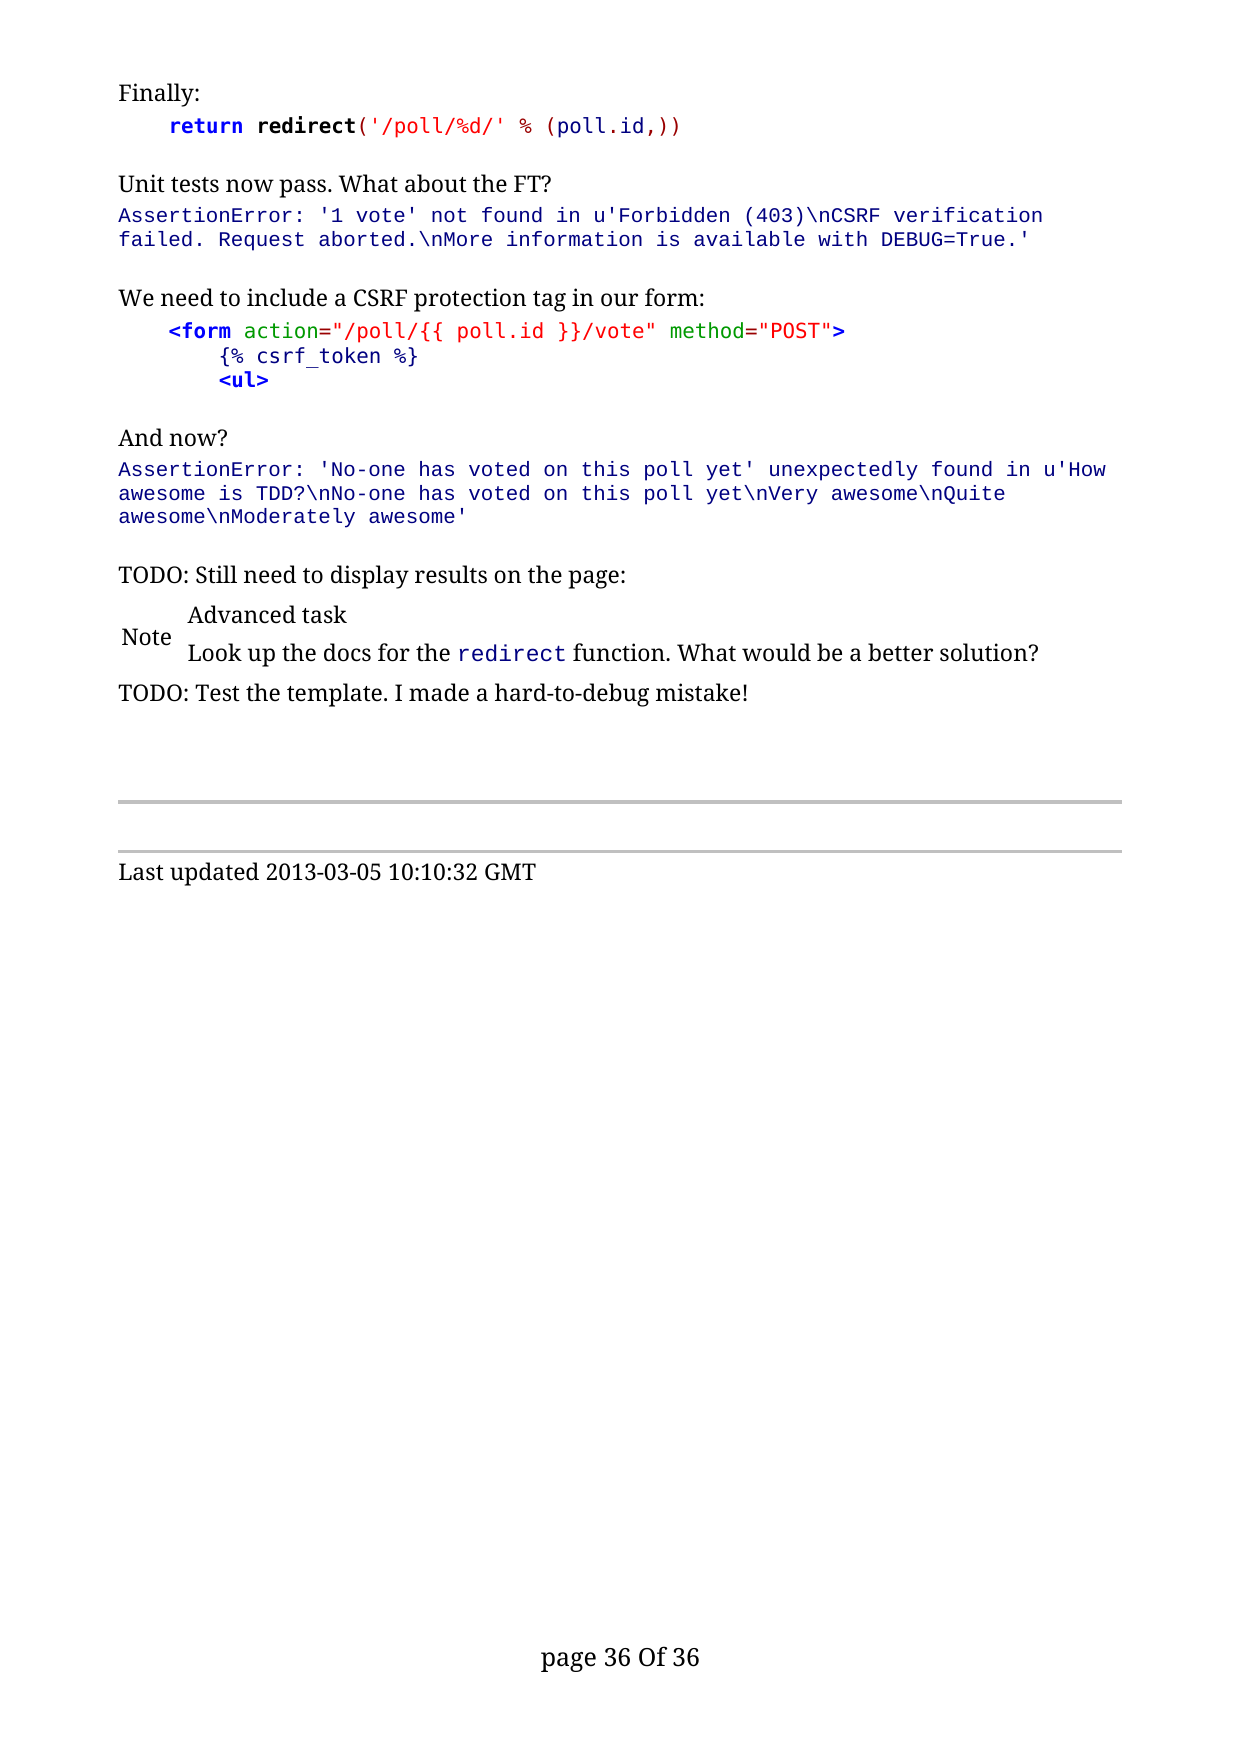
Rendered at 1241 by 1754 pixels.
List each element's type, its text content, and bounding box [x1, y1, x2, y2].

text AssertionError: '1 vote' not found in u'Forbidden (403)\nCSRF verification [118, 206, 1122, 229]
text AssertionError: 'No-one has voted on this poll yet' unexpectedly found in u'How [118, 459, 1122, 483]
text <ul> [118, 368, 1122, 392]
text Last updated 2013-03-05 10:10:32 GMT [118, 853, 1122, 887]
text TODO: Still need to display results on the page: [118, 559, 1122, 591]
table_header Note [118, 597, 184, 677]
table_header Advanced task Look up the docs for the redirect function. What would be a better solution? [184, 597, 1077, 677]
text Unit tests now pass. What about the FT? [118, 168, 1122, 199]
text We need to include a CSRF protection tag in our form: [118, 282, 1122, 313]
text failed. Request aborted.\nMore information is available with DEBUG=True.' [118, 229, 1122, 253]
text <form action="/poll/{{ poll.id }}/vote" method="POST"> [118, 319, 1122, 344]
text Finally: [118, 77, 1122, 109]
text return redirect('/poll/%d/' % (poll.id,)) [118, 114, 1122, 139]
text awesome is TDD?\nNo-one has voted on this poll yet\nVery awesome\nQuite [118, 483, 1122, 506]
text And now? [118, 422, 1122, 453]
text TODO: Test the template. I made a hard-to-debug mistake! [118, 677, 1122, 708]
text awesome\nModerately awesome' [118, 506, 1122, 530]
text {% csrf_token %} [118, 344, 1122, 368]
